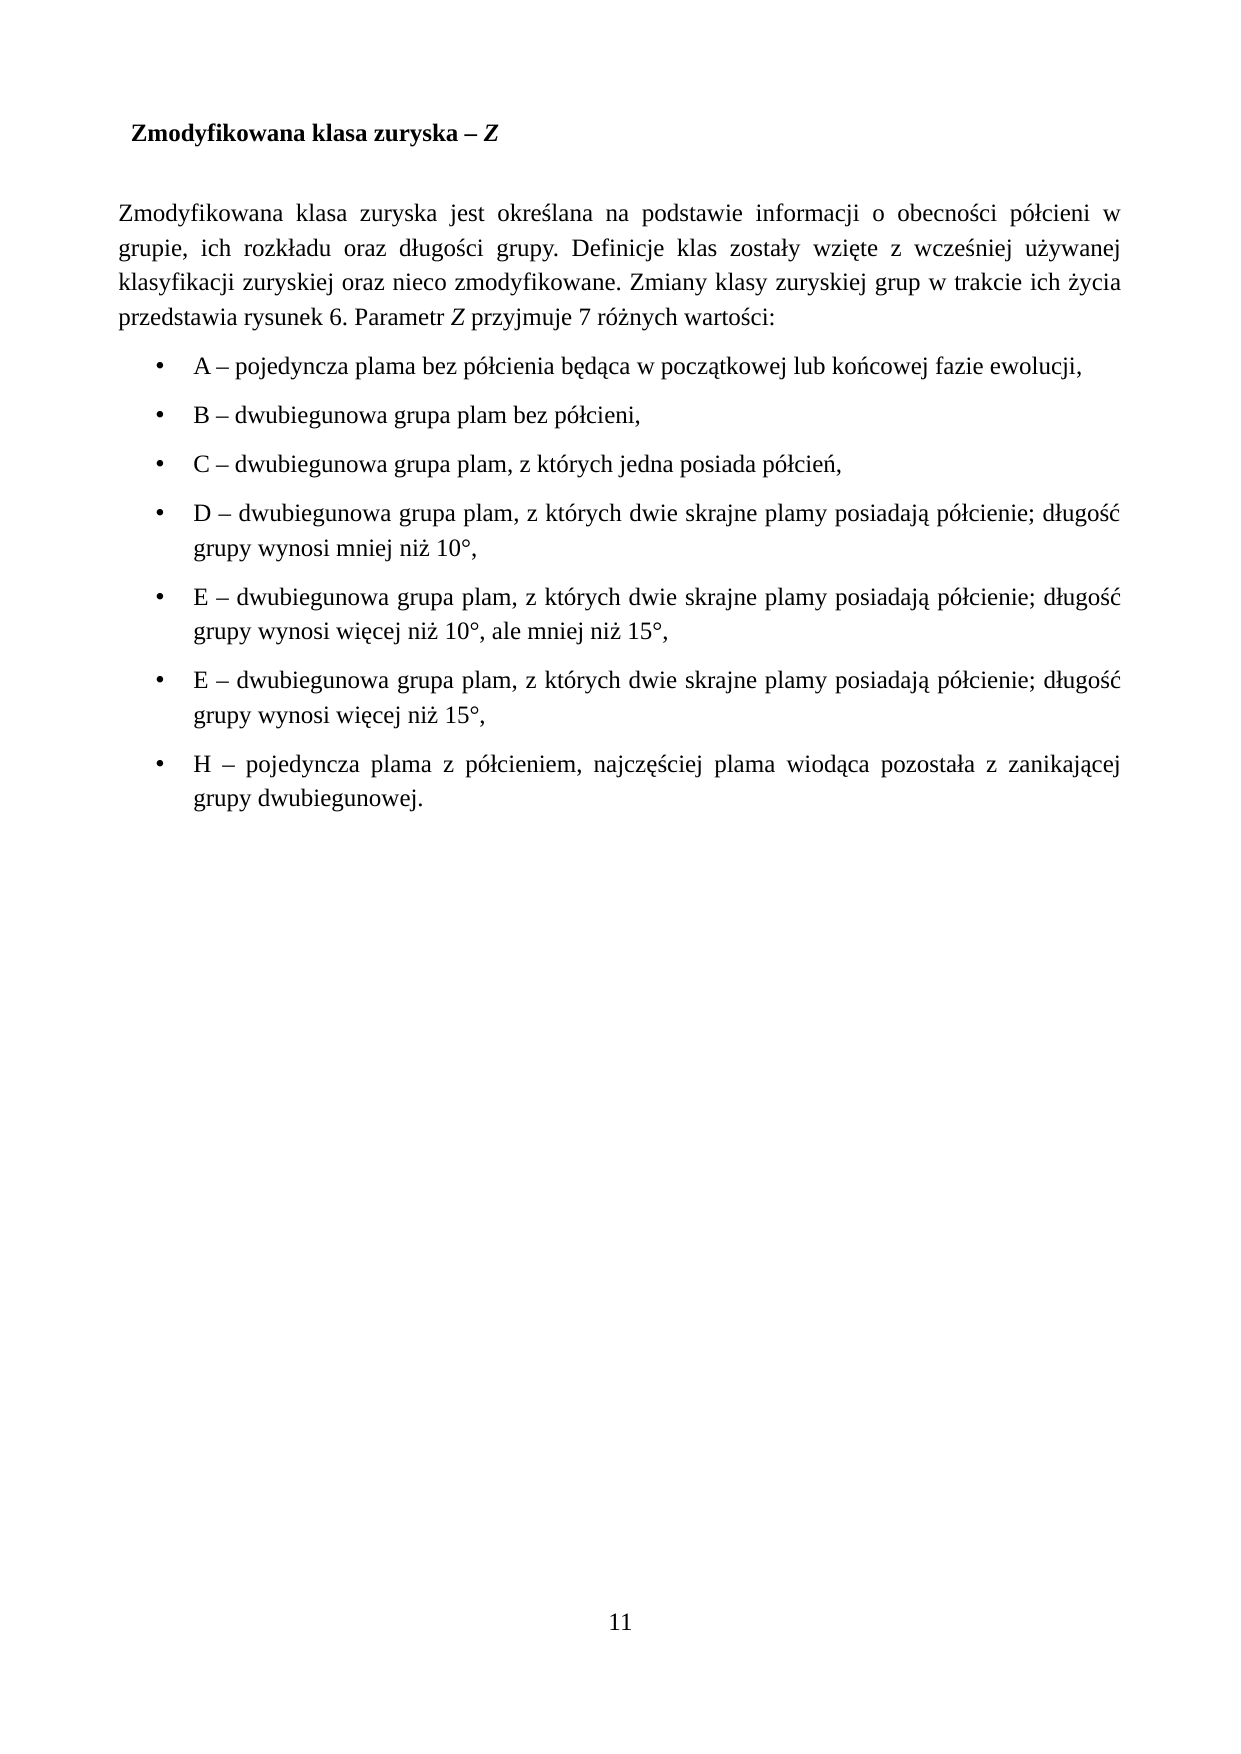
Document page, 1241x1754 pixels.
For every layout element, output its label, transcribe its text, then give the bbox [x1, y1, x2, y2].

list A – pojedyncza plama bez półcienia będąca w początkowej lub końcowej fazie ewolucji, [156, 351, 1122, 380]
subtitle Zmodyfikowana klasa zuryska – Z [118, 118, 1122, 147]
list H – pojedyncza plama z półcieniem, najczęściej plama wiodąca pozostała z zanikającej grupy dwubiegunowej. [156, 749, 1122, 812]
list C – dwubiegunowa grupa plam, z których jedna posiada półcień, [156, 449, 1122, 478]
text Zmodyfikowana klasa zuryska jest określana na podstawie informacji o obecności półcieni w grupie, ich rozkładu oraz długości grupy. Definicje klas zostały wzięte z wcześniej używanej klasyfikacji zuryskiej oraz nieco zmodyfikowane. Zmiany klasy zuryskiej grup w trakcie ich życia przedstawia rysunek 6. Parametr Z przyjmuje 7 różnych wartości: [118, 198, 1122, 331]
list D – dwubiegunowa grupa plam, z których dwie skrajne plamy posiadają półcienie; długość grupy wynosi mniej niż 10°, [156, 498, 1122, 561]
list E – dwubiegunowa grupa plam, z których dwie skrajne plamy posiadają półcienie; długość grupy wynosi więcej niż 15°, [156, 665, 1122, 728]
list E – dwubiegunowa grupa plam, z których dwie skrajne plamy posiadają półcienie; długość grupy wynosi więcej niż 10°, ale mniej niż 15°, [156, 582, 1122, 645]
list B – dwubiegunowa grupa plam bez półcieni, [156, 400, 1122, 429]
